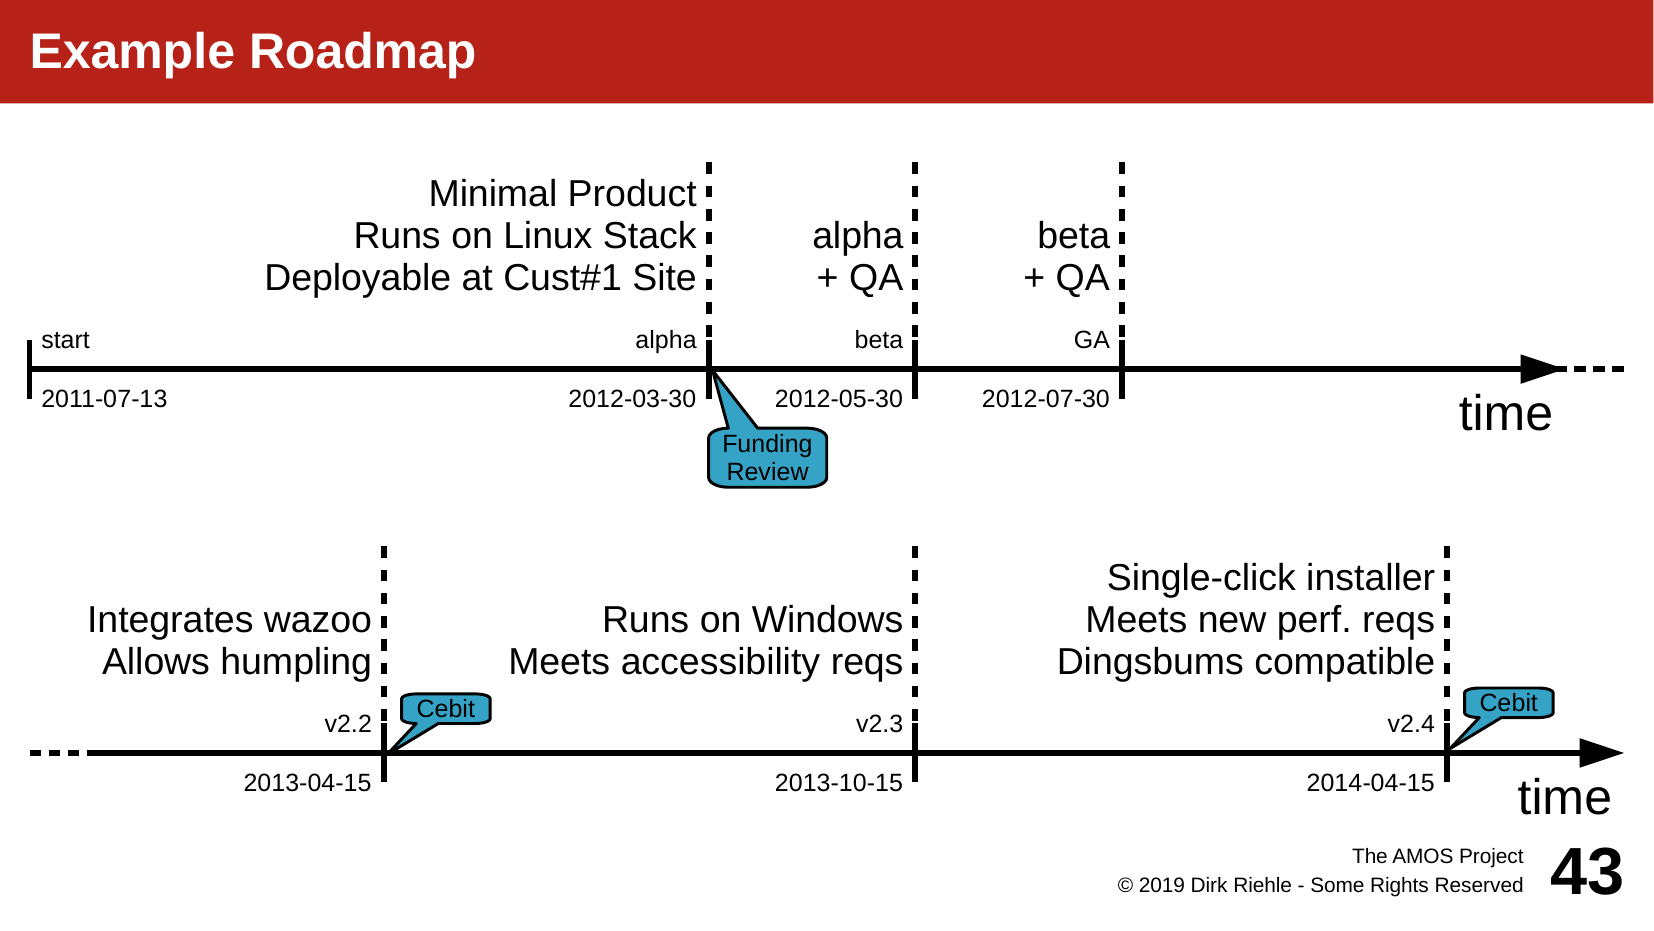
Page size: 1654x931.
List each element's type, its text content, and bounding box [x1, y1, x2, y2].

text_box Funding Review [708, 370, 827, 488]
text_box v2.3 [738, 694, 916, 753]
text_box 2013-10-15 [738, 753, 916, 813]
text_box Cebit [1450, 687, 1554, 749]
text_box Cebit [387, 693, 491, 755]
text_box 2012-07-30 [944, 370, 1123, 429]
text_box 2014-04-15 [1269, 753, 1447, 813]
text_box GA [944, 311, 1123, 370]
text_box v2.4 [1269, 694, 1447, 753]
text_box beta + QA [649, 132, 1123, 311]
text_box alpha + QA [442, 132, 649, 311]
text_box Minimal Product Runs on Linux Stack Deployable at Cust#1 Site [236, 132, 442, 311]
text_box 2012-05-30 [738, 370, 916, 429]
title Example Roadmap [0, 0, 1654, 104]
text_box time [1446, 752, 1625, 842]
text_box 2011-07-13 [29, 369, 207, 429]
text_box v2.2 [206, 694, 384, 753]
text_box Single-click installer Meets new perf. reqs Dingsbums compatible [974, 516, 1447, 694]
text_box Runs on Windows Meets accessibility reqs [442, 516, 916, 694]
text_box Integrates wazoo Allows humpling [59, 516, 384, 694]
text_box time [1387, 369, 1565, 458]
text_box 2013-04-15 [206, 753, 384, 813]
text_box beta [738, 311, 916, 370]
text_box 2012-03-30 [531, 370, 709, 429]
text_box alpha [531, 311, 709, 370]
text_box start [29, 310, 178, 369]
